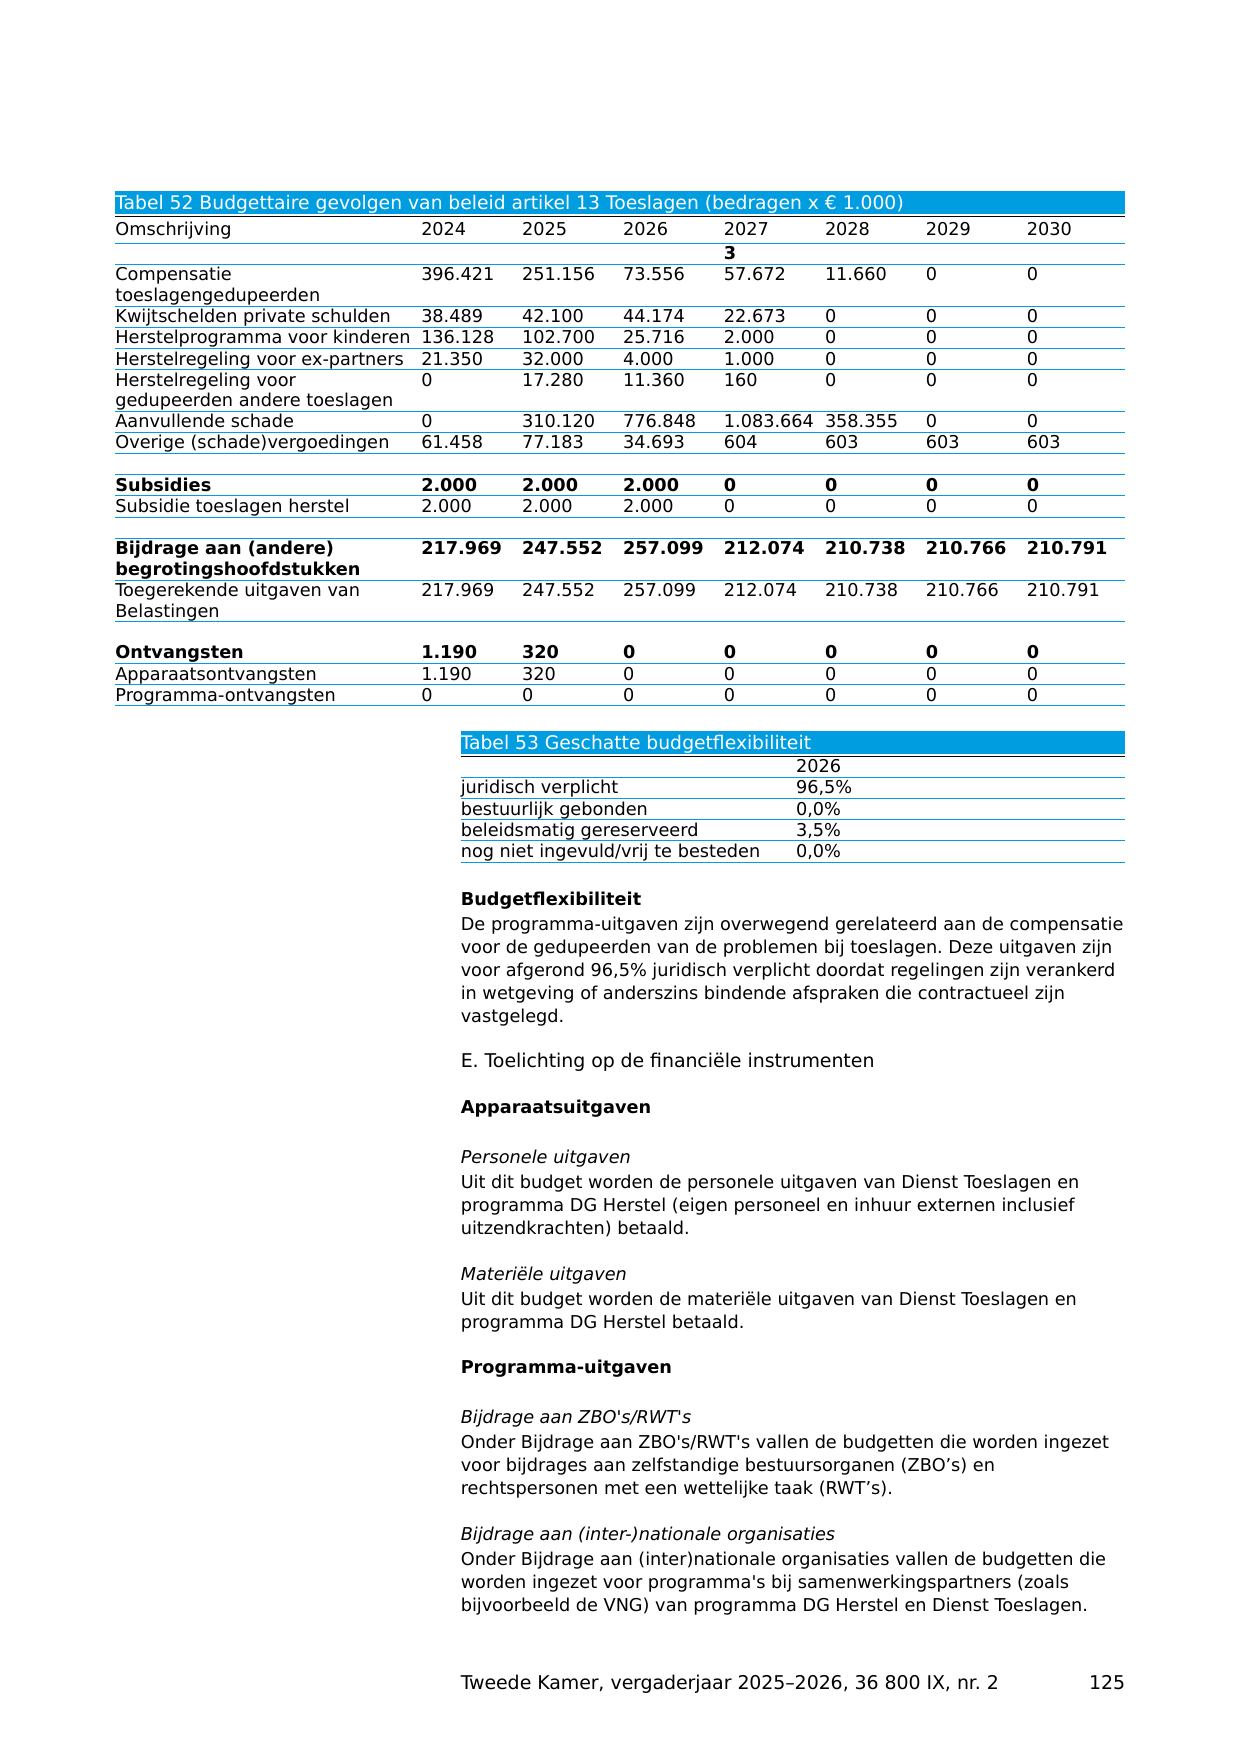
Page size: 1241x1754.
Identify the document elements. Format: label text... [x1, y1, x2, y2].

table_cell 136.128 [418, 328, 519, 348]
table_cell Apparaatsontvangsten [115, 664, 418, 684]
table_cell 320 [519, 643, 620, 663]
table_cell 0 [822, 349, 923, 369]
table_cell 320 [519, 664, 620, 684]
table_cell 0 [822, 664, 923, 684]
table_cell 11.660 [822, 265, 923, 306]
table_cell 17.280 [519, 370, 620, 411]
text Uit dit budget worden de personele uitgaven van Dienst Toeslagen en programma DG Herstel (eigen personeel en inhuur externen inclusief uitzendkrachten) betaald. [461, 1170, 1125, 1239]
table_cell 0 [1024, 496, 1125, 517]
table_cell 2026 [793, 757, 1125, 777]
table_cell 73.556 [620, 265, 721, 306]
table_cell 102.700 [519, 328, 620, 348]
table_cell 0,0% [793, 799, 1125, 819]
table_cell 44.174 [620, 307, 721, 327]
table_cell [1024, 622, 1125, 642]
table_cell [115, 622, 418, 642]
table_cell [923, 244, 1024, 264]
text Personele uitgaven [461, 1145, 1125, 1168]
text Apparaatsuitgaven [461, 1095, 1125, 1118]
table_cell 0 [620, 685, 721, 705]
text Uit dit budget worden de materiële uitgaven van Dienst Toeslagen en programma DG Herstel betaald. [461, 1287, 1125, 1333]
table_cell 77.183 [519, 433, 620, 453]
table_cell [418, 454, 519, 474]
table_cell 2025 [519, 217, 620, 243]
table_cell [115, 454, 418, 474]
table_cell 57.672 [721, 265, 822, 306]
table_cell 776.848 [620, 412, 721, 432]
table_cell 0 [923, 328, 1024, 348]
table_cell 0 [822, 370, 923, 411]
table_cell 247.552 [519, 581, 620, 621]
table_cell [822, 518, 923, 538]
table_cell 11.360 [620, 370, 721, 411]
table_cell 247.552 [519, 539, 620, 579]
table_cell 1.190 [418, 643, 519, 663]
table_cell 2027 [721, 217, 822, 243]
table_cell [1024, 244, 1125, 264]
table_cell 0 [721, 496, 822, 517]
table_cell 2024 [418, 217, 519, 243]
table_cell [115, 518, 418, 538]
text Onder Bijdrage aan (inter)nationale organisaties vallen de budgetten die worden ingezet voor programma's bij samenwerkingspartners (zoals bijvoorbeeld de VNG) van programma DG Herstel en Dienst Toeslagen. [461, 1547, 1125, 1616]
table_cell [418, 244, 519, 264]
table_cell 358.355 [822, 412, 923, 432]
table_cell 212.074 [721, 581, 822, 621]
table_cell 2.000 [519, 496, 620, 517]
table_cell 0 [923, 475, 1024, 495]
table_cell 604 [721, 433, 822, 453]
table_cell 310.120 [519, 412, 620, 432]
table_cell 0 [620, 664, 721, 684]
table_cell 0 [923, 664, 1024, 684]
table_cell 2.000 [620, 496, 721, 517]
table_cell [923, 622, 1024, 642]
table_cell [418, 518, 519, 538]
table_cell beleidsmatig gereserveerd [461, 820, 793, 840]
table_cell [115, 244, 418, 264]
table_cell Subsidies [115, 475, 418, 495]
table_cell Herstelregeling voor gedupeerden andere toeslagen [115, 370, 418, 411]
table_cell Subsidie toeslagen herstel [115, 496, 418, 517]
table_cell [923, 454, 1024, 474]
text De programma-uitgaven zijn overwegend gerelateerd aan de compensatie voor de gedupeerden van de problemen bij toeslagen. Deze uitgaven zijn voor afgerond 96,5% juridisch verplicht doordat regelingen zijn verankerd in wetgeving of anderszins bindende afspraken die contractueel zijn vastgelegd. [461, 912, 1125, 1027]
table_cell Programma-ontvangsten [115, 685, 418, 705]
table_cell 2.000 [418, 475, 519, 495]
table_cell 603 [923, 433, 1024, 453]
table_cell 0 [519, 685, 620, 705]
table_cell 0 [1024, 328, 1125, 348]
table_cell [822, 622, 923, 642]
text Programma-uitgaven [461, 1356, 1125, 1378]
table_cell 22.673 [721, 307, 822, 327]
table_cell 0 [1024, 370, 1125, 411]
title E. Toelichting op de financiële instrumenten [461, 1049, 1125, 1072]
table_cell [519, 244, 620, 264]
table_cell 2026 [620, 217, 721, 243]
text Onder Bijdrage aan ZBO's/RWT's vallen de budgetten die worden ingezet voor bijdrages aan zelfstandige bestuursorganen (ZBO’s) en rechtspersonen met een wettelijke taak (RWT’s). [461, 1431, 1125, 1499]
table_cell 603 [822, 433, 923, 453]
table_cell 217.969 [418, 539, 519, 579]
table_cell 0 [923, 412, 1024, 432]
table_cell 0 [620, 643, 721, 663]
table_cell [620, 244, 721, 264]
table_cell Ontvangsten [115, 643, 418, 663]
table_cell Bijdrage aan (andere) begrotingshoofdstukken [115, 539, 418, 579]
table_cell 42.100 [519, 307, 620, 327]
table_cell [923, 518, 1024, 538]
table_cell 0 [1024, 265, 1125, 306]
table_cell 257.099 [620, 539, 721, 579]
table_cell 32.000 [519, 349, 620, 369]
table_cell 38.489 [418, 307, 519, 327]
table_cell 0 [418, 412, 519, 432]
table_cell [620, 622, 721, 642]
table_cell Kwijtschelden private schulden [115, 307, 418, 327]
table_cell Herstelregeling voor ex-partners [115, 349, 418, 369]
table_cell 34.693 [620, 433, 721, 453]
table_cell Overige (schade)vergoedingen [115, 433, 418, 453]
table_cell juridisch verplicht [461, 778, 793, 798]
table_cell [721, 518, 822, 538]
table_cell 61.458 [418, 433, 519, 453]
table_cell 210.766 [923, 539, 1024, 579]
table_cell 212.074 [721, 539, 822, 579]
table_cell 0 [1024, 643, 1125, 663]
table_cell [721, 454, 822, 474]
table_cell 0 [822, 496, 923, 517]
table_cell 0 [822, 307, 923, 327]
table_cell [1024, 518, 1125, 538]
table_cell 96,5% [793, 778, 1125, 798]
table_cell 2.000 [620, 475, 721, 495]
table_cell 603 [1024, 433, 1125, 453]
table_cell 210.766 [923, 581, 1024, 621]
table_cell [461, 757, 793, 777]
table_cell 0 [418, 370, 519, 411]
table_cell [1024, 454, 1125, 474]
table_cell 2028 [822, 217, 923, 243]
table_cell 0 [923, 643, 1024, 663]
text Bijdrage aan (inter-)nationale organisaties [461, 1522, 1125, 1545]
table_cell 3 [721, 244, 822, 264]
table_cell [620, 518, 721, 538]
table_cell 3,5% [793, 820, 1125, 840]
table_cell 251.156 [519, 265, 620, 306]
table_cell 210.791 [1024, 539, 1125, 579]
table_cell 0 [923, 307, 1024, 327]
table_cell 0 [418, 685, 519, 705]
table_cell 0 [923, 349, 1024, 369]
table_cell 1.083.664 [721, 412, 822, 432]
table_cell 0 [822, 643, 923, 663]
table_cell 396.421 [418, 265, 519, 306]
table_cell 0 [923, 265, 1024, 306]
table_cell 21.350 [418, 349, 519, 369]
table_cell [822, 454, 923, 474]
table_cell bestuurlijk gebonden [461, 799, 793, 819]
table_cell Omschrijving [115, 217, 418, 243]
table_cell 4.000 [620, 349, 721, 369]
table_cell Compensatie toeslagengedupeerden [115, 265, 418, 306]
table_cell 0 [1024, 412, 1125, 432]
table_cell 1.000 [721, 349, 822, 369]
table_cell [519, 454, 620, 474]
text Materiële uitgaven [461, 1262, 1125, 1285]
table_cell 210.738 [822, 539, 923, 579]
table_cell 0 [721, 475, 822, 495]
table_cell [519, 518, 620, 538]
table_cell 25.716 [620, 328, 721, 348]
table_cell Toegerekende uitgaven van Belastingen [115, 581, 418, 621]
table_cell 0 [721, 664, 822, 684]
table_cell 0,0% [793, 841, 1125, 862]
table_cell 0 [923, 370, 1024, 411]
table_cell nog niet ingevuld/vrij te besteden [461, 841, 793, 862]
table_cell 0 [1024, 475, 1125, 495]
table_cell [418, 622, 519, 642]
text Budgetflexibiliteit [461, 887, 1125, 910]
table_cell 0 [721, 643, 822, 663]
table_cell 257.099 [620, 581, 721, 621]
table_cell Herstelprogramma voor kinderen [115, 328, 418, 348]
table_cell 0 [822, 685, 923, 705]
table_cell 0 [1024, 685, 1125, 705]
table_cell 2.000 [418, 496, 519, 517]
table_cell 217.969 [418, 581, 519, 621]
table_cell 1.190 [418, 664, 519, 684]
table_cell 0 [923, 496, 1024, 517]
table_cell 0 [1024, 349, 1125, 369]
table_cell 2030 [1024, 217, 1125, 243]
text Bijdrage aan ZBO's/RWT's [461, 1406, 1125, 1428]
table_cell 210.791 [1024, 581, 1125, 621]
table_cell [822, 244, 923, 264]
table_cell 0 [1024, 664, 1125, 684]
table_cell 2029 [923, 217, 1024, 243]
table_cell 0 [1024, 307, 1125, 327]
table_cell 0 [923, 685, 1024, 705]
table_cell 2.000 [721, 328, 822, 348]
table_cell 2.000 [519, 475, 620, 495]
table_cell 0 [721, 685, 822, 705]
table_cell 0 [822, 475, 923, 495]
table_cell Aanvullende schade [115, 412, 418, 432]
table_cell 210.738 [822, 581, 923, 621]
table_cell [620, 454, 721, 474]
table_cell 0 [822, 328, 923, 348]
table_cell 160 [721, 370, 822, 411]
table_cell [721, 622, 822, 642]
table_cell [519, 622, 620, 642]
